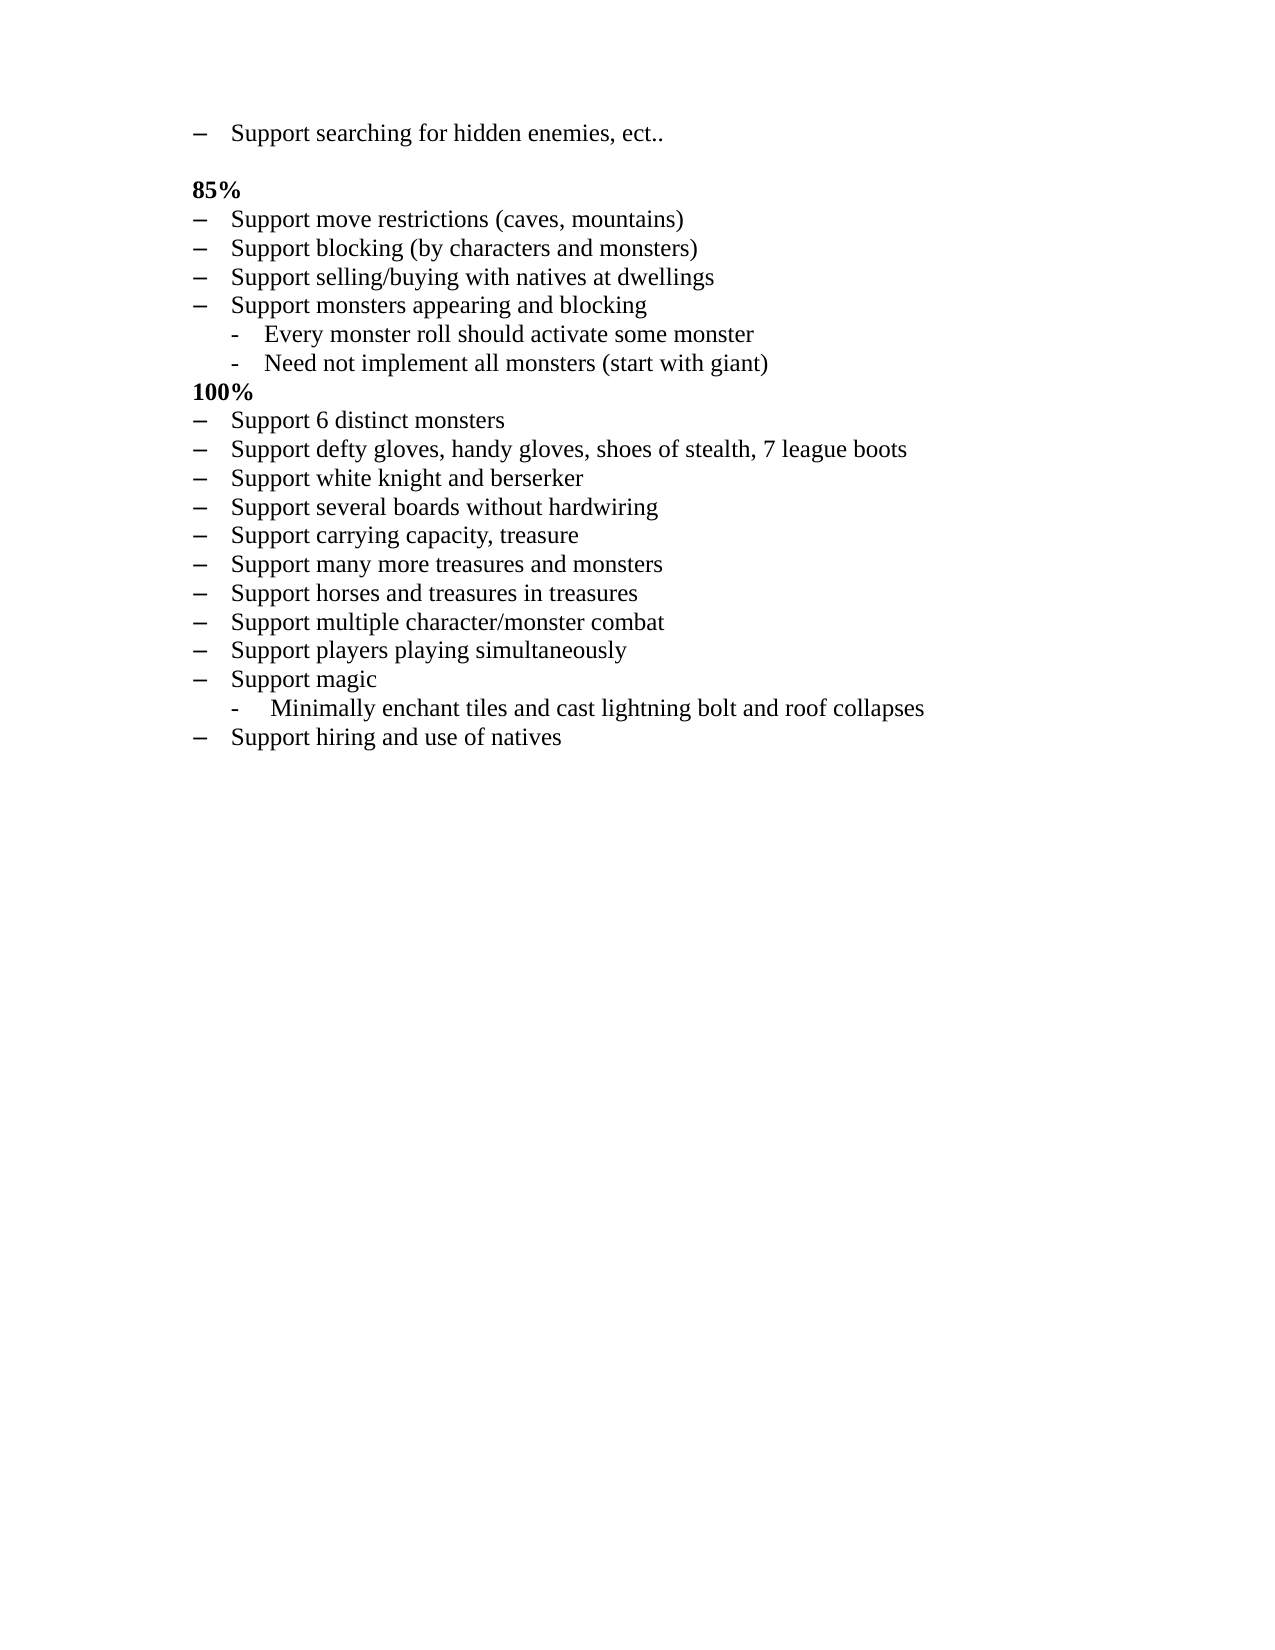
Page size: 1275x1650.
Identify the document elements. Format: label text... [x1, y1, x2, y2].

text 85% [118, 176, 1157, 204]
list Support blocking (by characters and monsters) [193, 233, 1157, 262]
list Support 6 distinct monsters [193, 406, 1157, 434]
list Support move restrictions (caves, mountains) [193, 204, 1157, 233]
list Support many more treasures and monsters [193, 549, 1157, 578]
text 100% [118, 377, 1157, 406]
list Support magic [193, 664, 1157, 693]
list - Every monster roll should activate some monster [193, 319, 1157, 348]
list Support monsters appearing and blocking [193, 291, 1157, 319]
list Support players playing simultaneously [193, 636, 1157, 664]
list - Minimally enchant tiles and cast lightning bolt and roof collapses [193, 693, 1157, 722]
list Support selling/buying with natives at dwellings [193, 262, 1157, 291]
list Support searching for hidden enemies, ect.. [193, 118, 1157, 147]
list Support hiring and use of natives [193, 722, 1157, 751]
list Support carrying capacity, treasure [193, 521, 1157, 549]
list Support defty gloves, handy gloves, shoes of stealth, 7 league boots [193, 434, 1157, 463]
list Support several boards without hardwiring [193, 492, 1157, 521]
list Support multiple character/monster combat [193, 607, 1157, 636]
list Support horses and treasures in treasures [193, 578, 1157, 607]
list Support white knight and berserker [193, 463, 1157, 492]
list - Need not implement all monsters (start with giant) [193, 348, 1157, 377]
